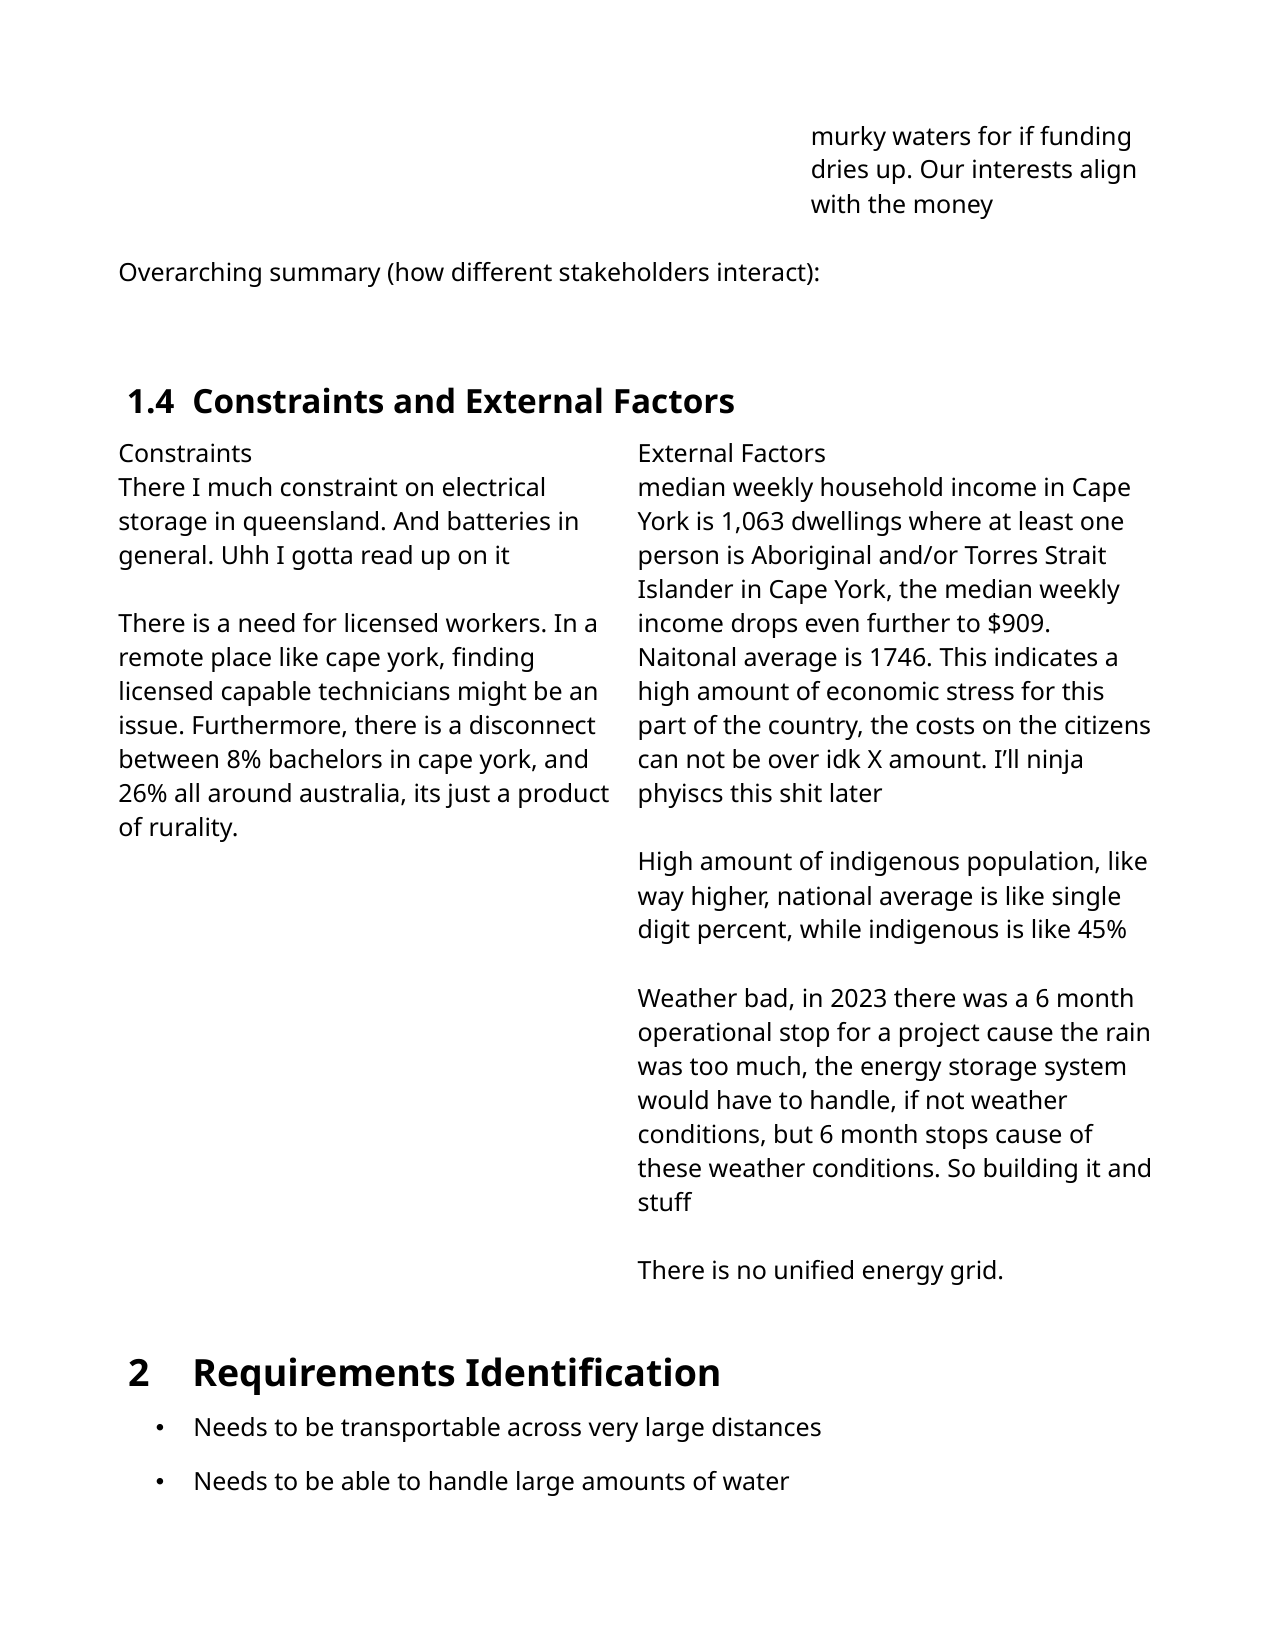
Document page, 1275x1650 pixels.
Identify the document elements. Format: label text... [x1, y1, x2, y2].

subtitle Constraints and External Factors [118, 377, 1157, 423]
table_header murky waters for if funding dries up. Our interests align with the money [811, 118, 1151, 220]
table_header External Factors [638, 435, 1157, 469]
list Needs to be transportable across very large distances [156, 1409, 1157, 1443]
subtitle Requirements Identification [118, 1346, 1157, 1397]
list Needs to be able to handle large amounts of water [156, 1463, 1157, 1497]
table_header [118, 118, 464, 220]
text Overarching summary (how different stakeholders interact): [118, 254, 1157, 288]
table_header [464, 118, 811, 220]
table_header Constraints [118, 435, 637, 469]
table_cell median weekly household income in Cape York is 1,063 dwellings where at least one person is Aboriginal and/or Torres Strait Islander in Cape York, the median weekly income drops even further to $909. Naitonal average is 1746. This indicates a high amount of economic stress for this part of the country, the costs on the citizens can not be over idk X amount. I’ll ninja phyiscs this shit later High amount of indigenous population, like way higher, national average is like single digit percent, while indigenous is like 45% Weather bad, in 2023 there was a 6 month operational stop for a project cause the rain was too much, the energy storage system would have to handle, if not weather conditions, but 6 month stops cause of these weather conditions. So building it and stuff There is no unified energy grid. [638, 469, 1157, 1287]
table_cell There I much constraint on electrical storage in queensland. And batteries in general. Uhh I gotta read up on it There is a need for licensed workers. In a remote place like cape york, finding licensed capable technicians might be an issue. Furthermore, there is a disconnect between 8% bachelors in cape york, and 26% all around australia, its just a product of rurality. [118, 469, 637, 1287]
